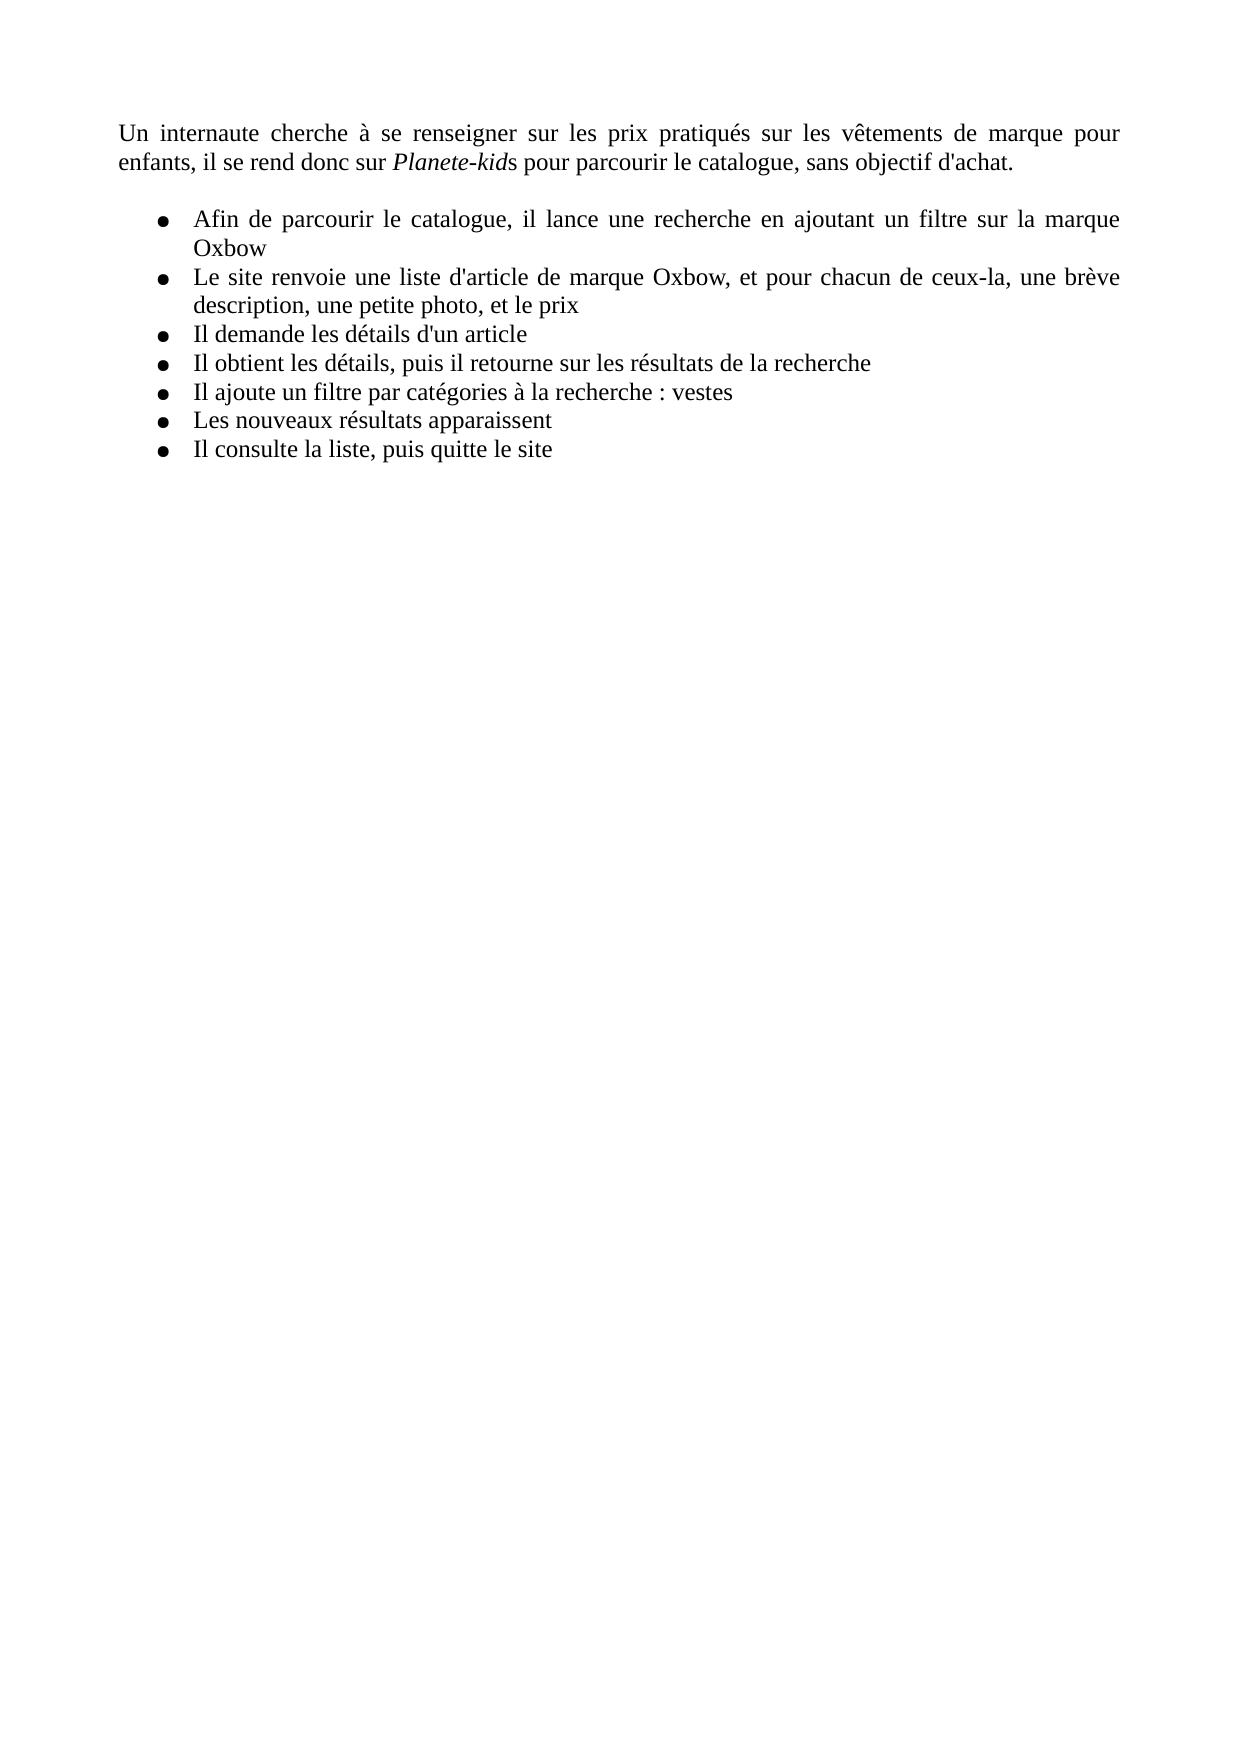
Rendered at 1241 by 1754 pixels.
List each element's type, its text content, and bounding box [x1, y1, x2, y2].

list Le site renvoie une liste d'article de marque Oxbow, et pour chacun de ceux-la, une brève description, une petite photo, et le prix [156, 262, 1122, 319]
text Un internaute cherche à se renseigner sur les prix pratiqués sur les vêtements de marque pour enfants, il se rend donc sur Planete-kids pour parcourir le catalogue, sans objectif d'achat. [118, 118, 1122, 176]
list Les nouveaux résultats apparaissent [156, 406, 1122, 434]
list Il demande les détails d'un article [156, 319, 1122, 348]
list Il consulte la liste, puis quitte le site [156, 434, 1122, 463]
list Il ajoute un filtre par catégories à la recherche : vestes [156, 377, 1122, 406]
list Il obtient les détails, puis il retourne sur les résultats de la recherche [156, 348, 1122, 377]
list Afin de parcourir le catalogue, il lance une recherche en ajoutant un filtre sur la marque Oxbow [156, 204, 1122, 262]
